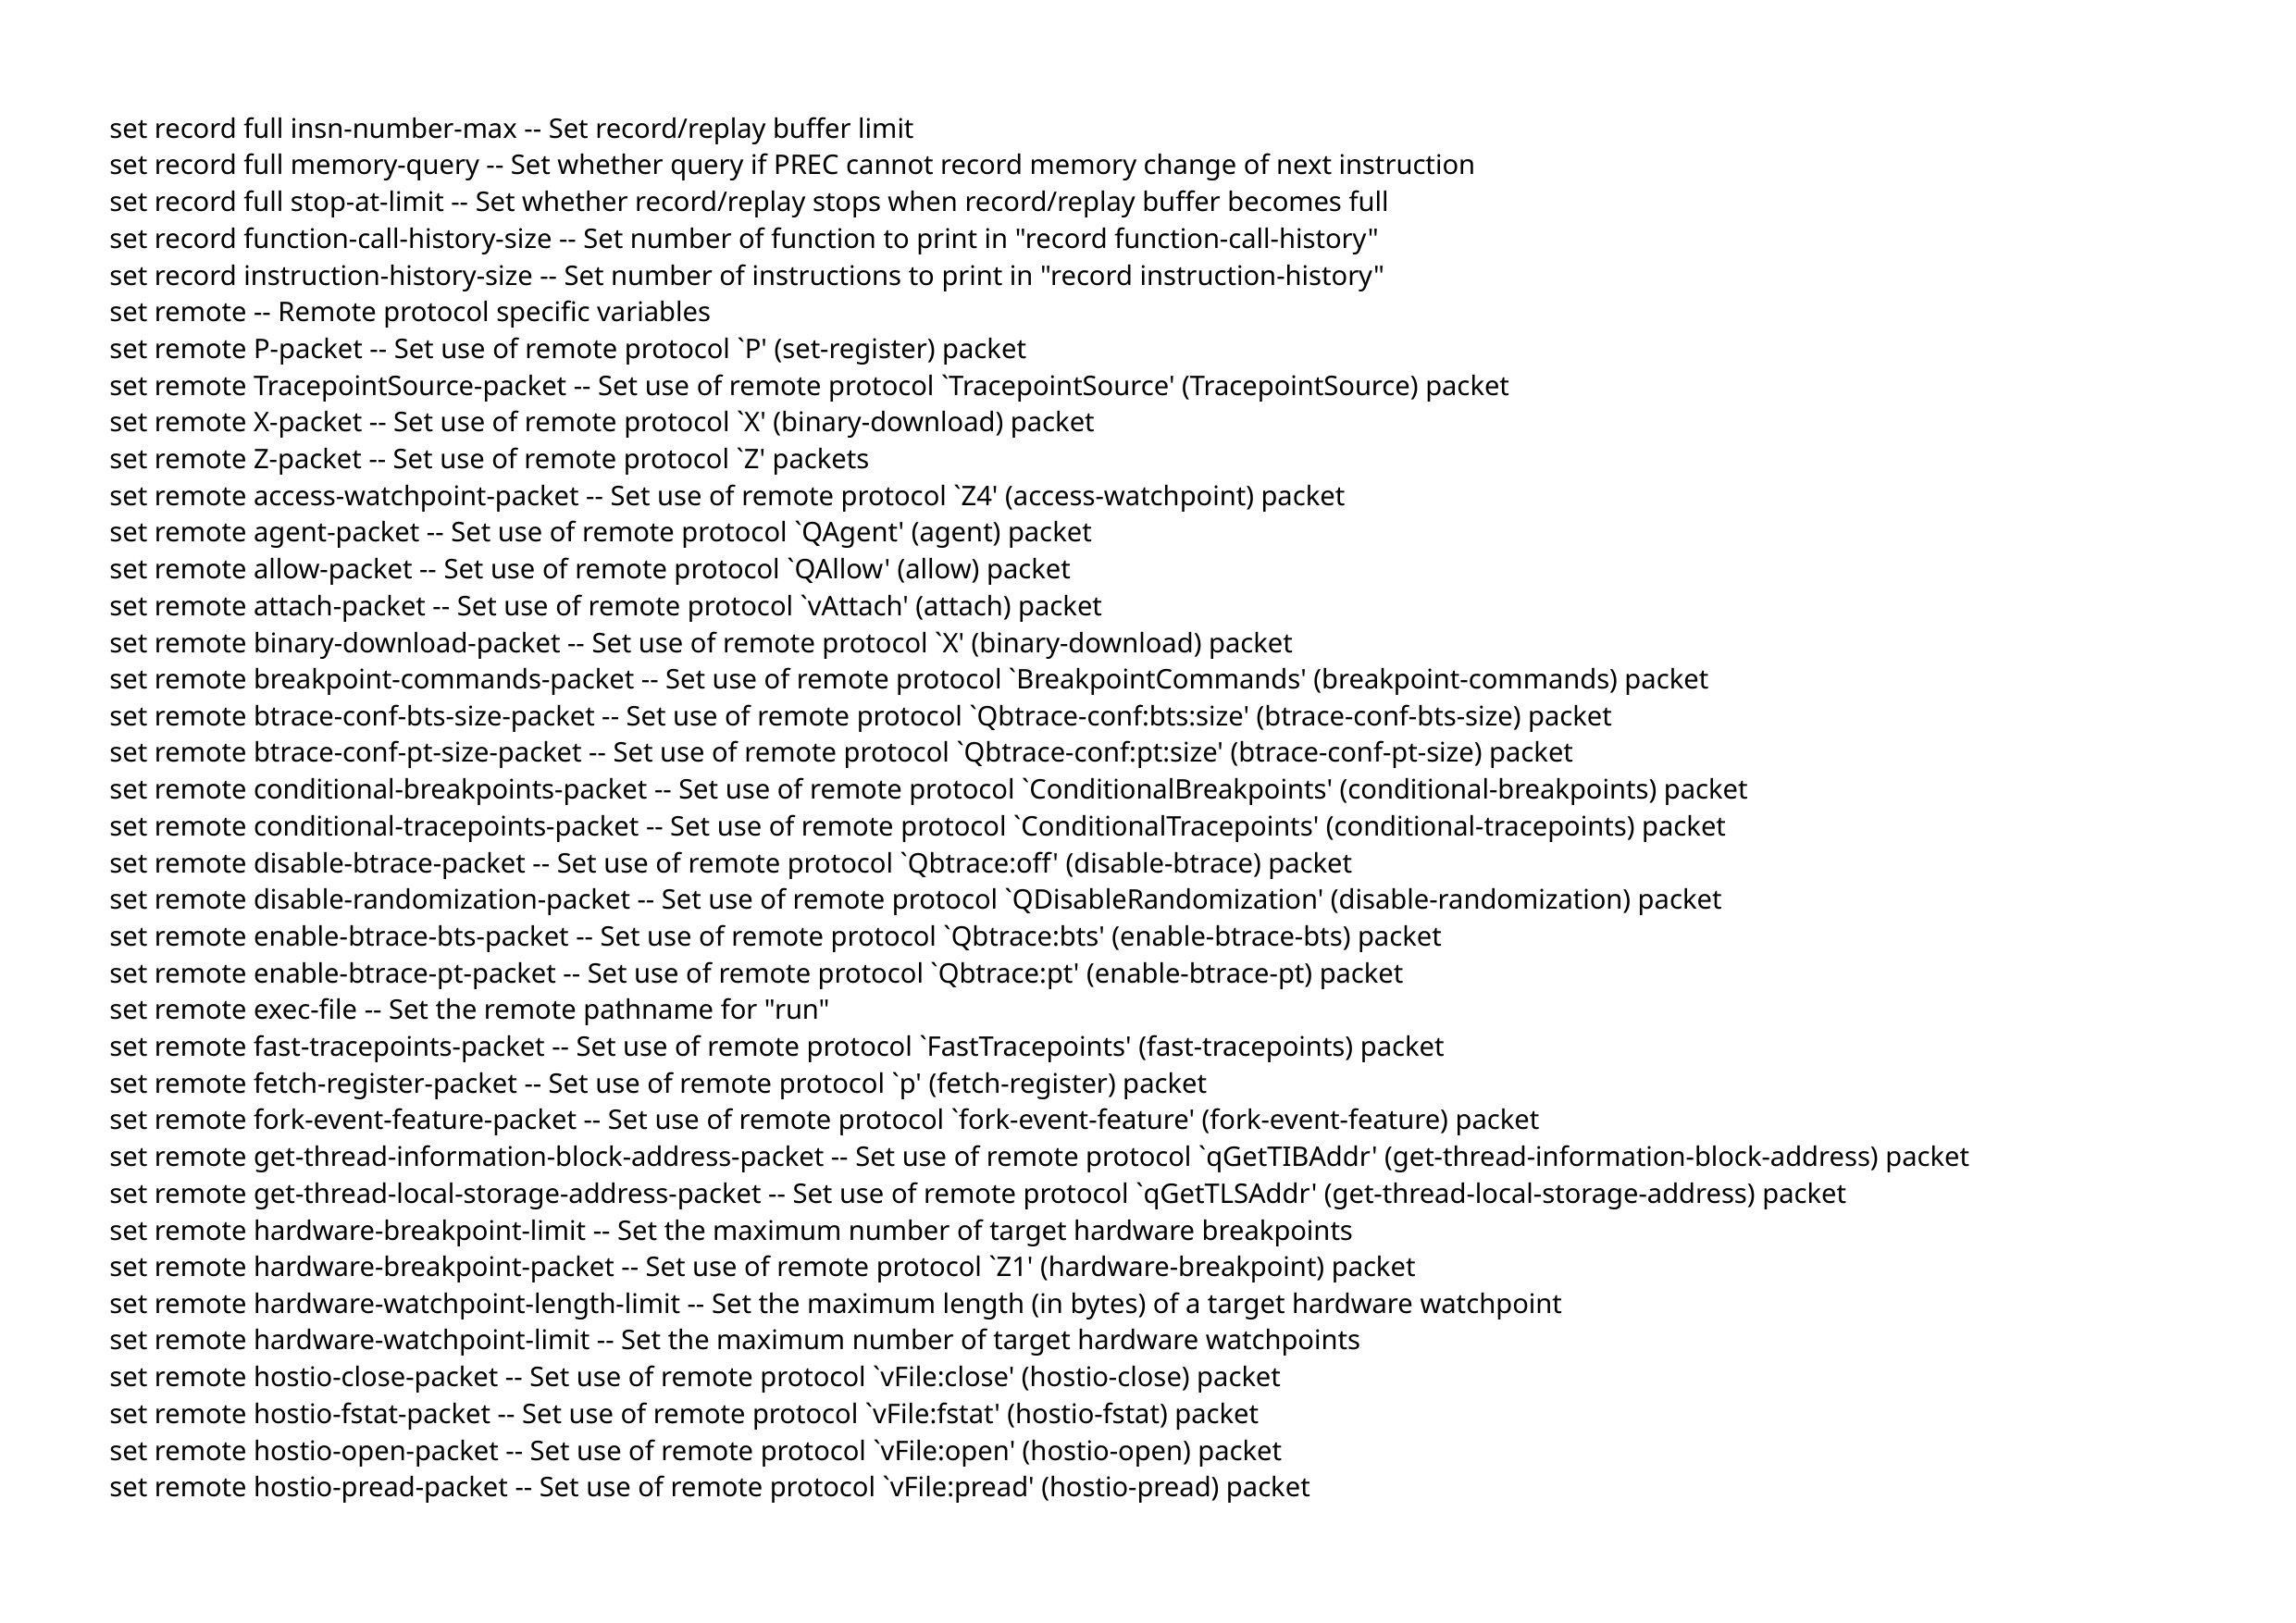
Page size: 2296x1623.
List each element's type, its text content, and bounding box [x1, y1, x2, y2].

text set record full insn-number-max -- Set record/replay buffer limit set record full memory-query -- Set whether query if PREC cannot record memory change of next instruction set record full stop-at-limit -- Set whether record/replay stops when record/replay buffer becomes full set record function-call-history-size -- Set number of function to print in "record function-call-history" set record instruction-history-size -- Set number of instructions to print in "record instruction-history" set remote -- Remote protocol specific variables set remote P-packet -- Set use of remote protocol `P' (set-register) packet set remote TracepointSource-packet -- Set use of remote protocol `TracepointSource' (TracepointSource) packet set remote X-packet -- Set use of remote protocol `X' (binary-download) packet set remote Z-packet -- Set use of remote protocol `Z' packets set remote access-watchpoint-packet -- Set use of remote protocol `Z4' (access-watchpoint) packet set remote agent-packet -- Set use of remote protocol `QAgent' (agent) packet set remote allow-packet -- Set use of remote protocol `QAllow' (allow) packet set remote attach-packet -- Set use of remote protocol `vAttach' (attach) packet set remote binary-download-packet -- Set use of remote protocol `X' (binary-download) packet set remote breakpoint-commands-packet -- Set use of remote protocol `BreakpointCommands' (breakpoint-commands) packet set remote btrace-conf-bts-size-packet -- Set use of remote protocol `Qbtrace-conf:bts:size' (btrace-conf-bts-size) packet set remote btrace-conf-pt-size-packet -- Set use of remote protocol `Qbtrace-conf:pt:size' (btrace-conf-pt-size) packet set remote conditional-breakpoints-packet -- Set use of remote protocol `ConditionalBreakpoints' (conditional-breakpoints) packet set remote conditional-tracepoints-packet -- Set use of remote protocol `ConditionalTracepoints' (conditional-tracepoints) packet set remote disable-btrace-packet -- Set use of remote protocol `Qbtrace:off' (disable-btrace) packet set remote disable-randomization-packet -- Set use of remote protocol `QDisableRandomization' (disable-randomization) packet set remote enable-btrace-bts-packet -- Set use of remote protocol `Qbtrace:bts' (enable-btrace-bts) packet set remote enable-btrace-pt-packet -- Set use of remote protocol `Qbtrace:pt' (enable-btrace-pt) packet set remote exec-file -- Set the remote pathname for "run" set remote fast-tracepoints-packet -- Set use of remote protocol `FastTracepoints' (fast-tracepoints) packet set remote fetch-register-packet -- Set use of remote protocol `p' (fetch-register) packet set remote fork-event-feature-packet -- Set use of remote protocol `fork-event-feature' (fork-event-feature) packet set remote get-thread-information-block-address-packet -- Set use of remote protocol `qGetTIBAddr' (get-thread-information-block-address) packet set remote get-thread-local-storage-address-packet -- Set use of remote protocol `qGetTLSAddr' (get-thread-local-storage-address) packet set remote hardware-breakpoint-limit -- Set the maximum number of target hardware breakpoints set remote hardware-breakpoint-packet -- Set use of remote protocol `Z1' (hardware-breakpoint) packet set remote hardware-watchpoint-length-limit -- Set the maximum length (in bytes) of a target hardware watchpoint set remote hardware-watchpoint-limit -- Set the maximum number of target hardware watchpoints set remote hostio-close-packet -- Set use of remote protocol `vFile:close' (hostio-close) packet set remote hostio-fstat-packet -- Set use of remote protocol `vFile:fstat' (hostio-fstat) packet set remote hostio-open-packet -- Set use of remote protocol `vFile:open' (hostio-open) packet set remote hostio-pread-packet -- Set use of remote protocol `vFile:pread' (hostio-pread) packet [109, 109, 2278, 1505]
